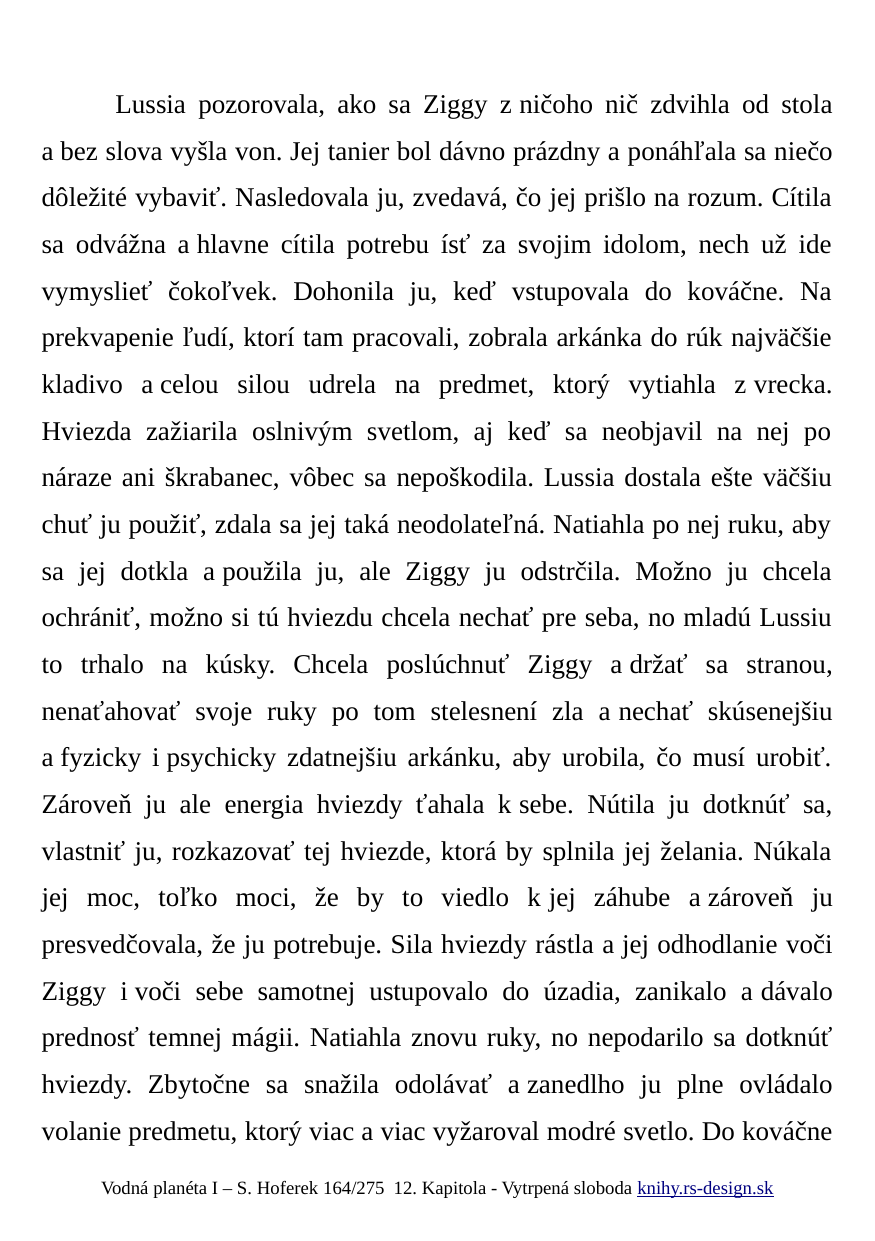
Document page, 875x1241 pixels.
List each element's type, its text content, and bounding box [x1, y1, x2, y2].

text Lussia pozorovala, ako sa Ziggy z ničoho nič zdvihla od stola a bez slova vyšla von. Jej tanier bol dávno prázdny a ponáhľala sa niečo dôležité vybaviť. Nasledovala ju, zvedavá, čo jej prišlo na rozum. Cítila sa odvážna a hlavne cítila potrebu ísť za svojim idolom, nech už ide vymyslieť čokoľvek. Dohonila ju, keď vstupovala do kováčne. Na prekvapenie ľudí, ktorí tam pracovali, zobrala arkánka do rúk najväčšie kladivo a celou silou udrela na predmet, ktorý vytiahla z vrecka. Hviezda zažiarila oslnivým svetlom, aj keď sa neobjavil na nej po náraze ani škrabanec, vôbec sa nepoškodila. Lussia dostala ešte väčšiu chuť ju použiť, zdala sa jej taká neodolateľná. Natiahla po nej ruku, aby sa jej dotkla a použila ju, ale Ziggy ju odstrčila. Možno ju chcela ochrániť, možno si tú hviezdu chcela nechať pre seba, no mladú Lussiu to trhalo na kúsky. Chcela poslúchnuť Ziggy a držať sa stranou, nenaťahovať svoje ruky po tom stelesnení zla a nechať skúsenejšiu a fyzicky i psychicky zdatnejšiu arkánku, aby urobila, čo musí urobiť. Zároveň ju ale energia hviezdy ťahala k sebe. Nútila ju dotknúť sa, vlastniť ju, rozkazovať tej hviezde, ktorá by splnila jej želania. Núkala jej moc, toľko moci, že by to viedlo k jej záhube a zároveň ju presvedčovala, že ju potrebuje. Sila hviezdy rástla a jej odhodlanie voči Ziggy i voči sebe samotnej ustupovalo do úzadia, zanikalo a dávalo prednosť temnej mágii. Natiahla znovu ruky, no nepodarilo sa dotknúť hviezdy. Zbytočne sa snažila odolávať a zanedlho ju plne ovládalo volanie predmetu, ktorý viac a viac vyžaroval modré svetlo. Do kováčne [41, 88, 833, 1146]
